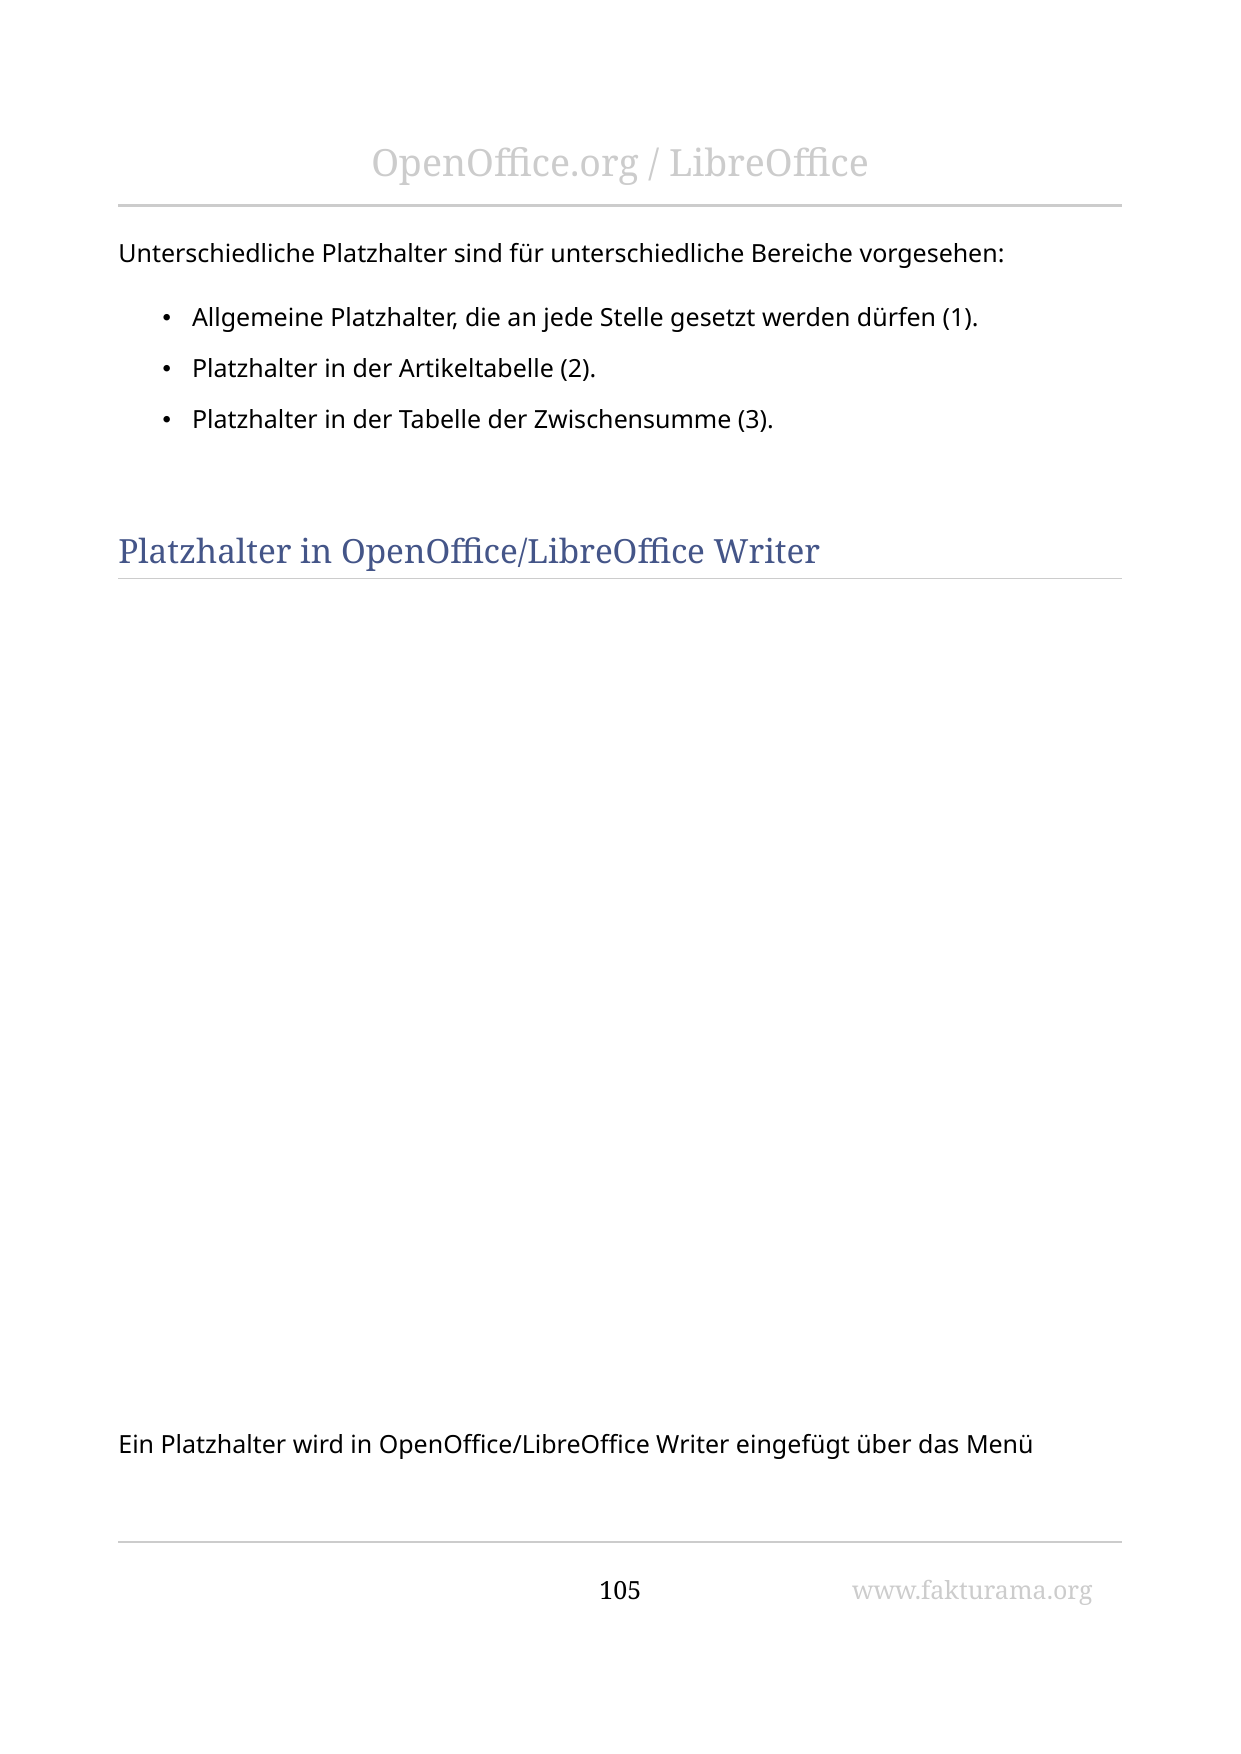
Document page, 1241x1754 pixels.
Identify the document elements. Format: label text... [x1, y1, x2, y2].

list Platzhalter in der Artikeltabelle (2). [162, 351, 1122, 385]
text Unterschiedliche Platzhalter sind für unterschiedliche Bereiche vorgesehen: [118, 236, 1122, 270]
subtitle Platzhalter in OpenOffice/LibreOffice Writer [118, 528, 1122, 578]
list Allgemeine Platzhalter, die an jede Stelle gesetzt werden dürfen (1). [162, 300, 1122, 334]
text Ein Platzhalter wird in OpenOffice/LibreOffice Writer eingefügt über das Menü [118, 1427, 1122, 1461]
list Platzhalter in der Tabelle der Zwischensumme (3). [162, 402, 1122, 436]
